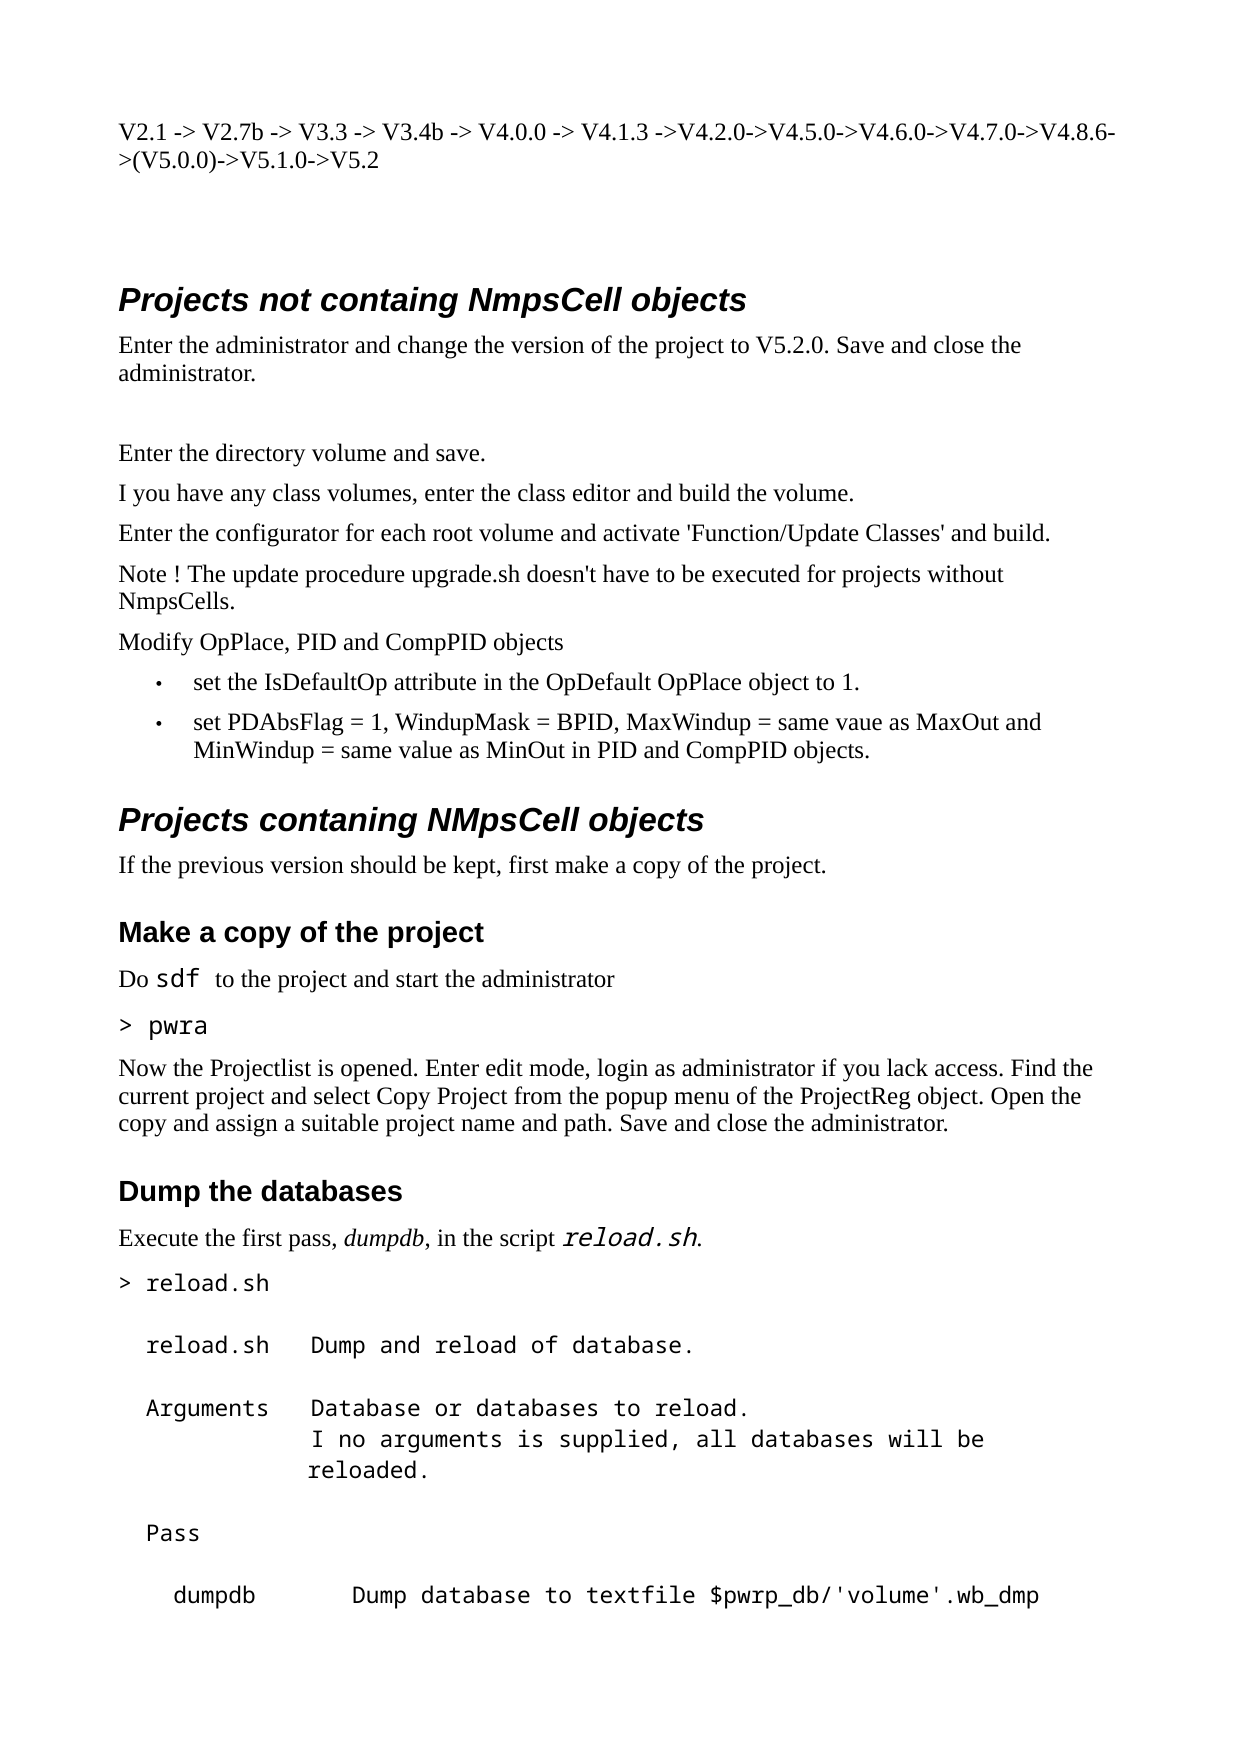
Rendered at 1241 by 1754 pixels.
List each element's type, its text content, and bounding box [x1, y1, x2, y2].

text Execute the first pass, dumpdb, in the script reload.sh. [118, 1220, 1122, 1254]
text Pass [118, 1516, 1122, 1548]
text I you have any class volumes, enter the class editor and build the volume. [118, 479, 1122, 507]
text I no arguments is supplied, all databases will be reloaded. [118, 1423, 1122, 1485]
text V2.1 -> V2.7b -> V3.3 -> V3.4b -> V4.0.0 -> V4.1.3 ->V4.2.0->V4.5.0->V4.6.0->V4.7.0->V4.8.6->(V5.0.0)->V5.1.0->V5.2 [118, 118, 1122, 173]
subtitle Make a copy of the project [118, 916, 1122, 948]
text Now the Projectlist is opened. Enter edit mode, login as administrator if you lack access. Find the current project and select Copy Project from the popup menu of the ProjectReg object. Open the copy and assign a suitable project name and path. Save and close the administrator. [118, 1054, 1122, 1137]
list set PDAbsFlag = 1, WindupMask = BPID, MaxWindup = same vaue as MaxOut and MinWindup = same value as MinOut in PID and CompPID objects. [156, 708, 1122, 763]
text > pwra [118, 1008, 1122, 1042]
text dumpdb Dump database to textfile $pwrp_db/'volume'.wb_dmp [118, 1579, 1122, 1610]
text Do sdf to the project and start the administrator [118, 961, 1122, 995]
list set the IsDefaultOp attribute in the OpDefault OpPlace object to 1. [156, 668, 1122, 696]
subtitle Dump the databases [118, 1175, 1122, 1207]
text Note ! The update procedure upgrade.sh doesn't have to be executed for projects without NmpsCells. [118, 560, 1122, 615]
text Arguments Database or databases to reload. [118, 1391, 1122, 1423]
text Modify OpPlace, PID and CompPID objects [118, 628, 1122, 655]
text Enter the configurator for each root volume and activate 'Function/Update Classes' and build. [118, 519, 1122, 547]
text If the previous version should be kept, first make a copy of the project. [118, 851, 1122, 878]
text > reload.sh [118, 1266, 1122, 1298]
text reload.sh Dump and reload of database. [118, 1329, 1122, 1360]
subtitle Projects contaning NMpsCell objects [118, 801, 1122, 838]
text Enter the administrator and change the version of the project to V5.2.0. Save and close the administrator. [118, 331, 1122, 386]
text Enter the directory volume and save. [118, 439, 1122, 467]
subtitle Projects not containg NmpsCell objects [118, 281, 1122, 318]
